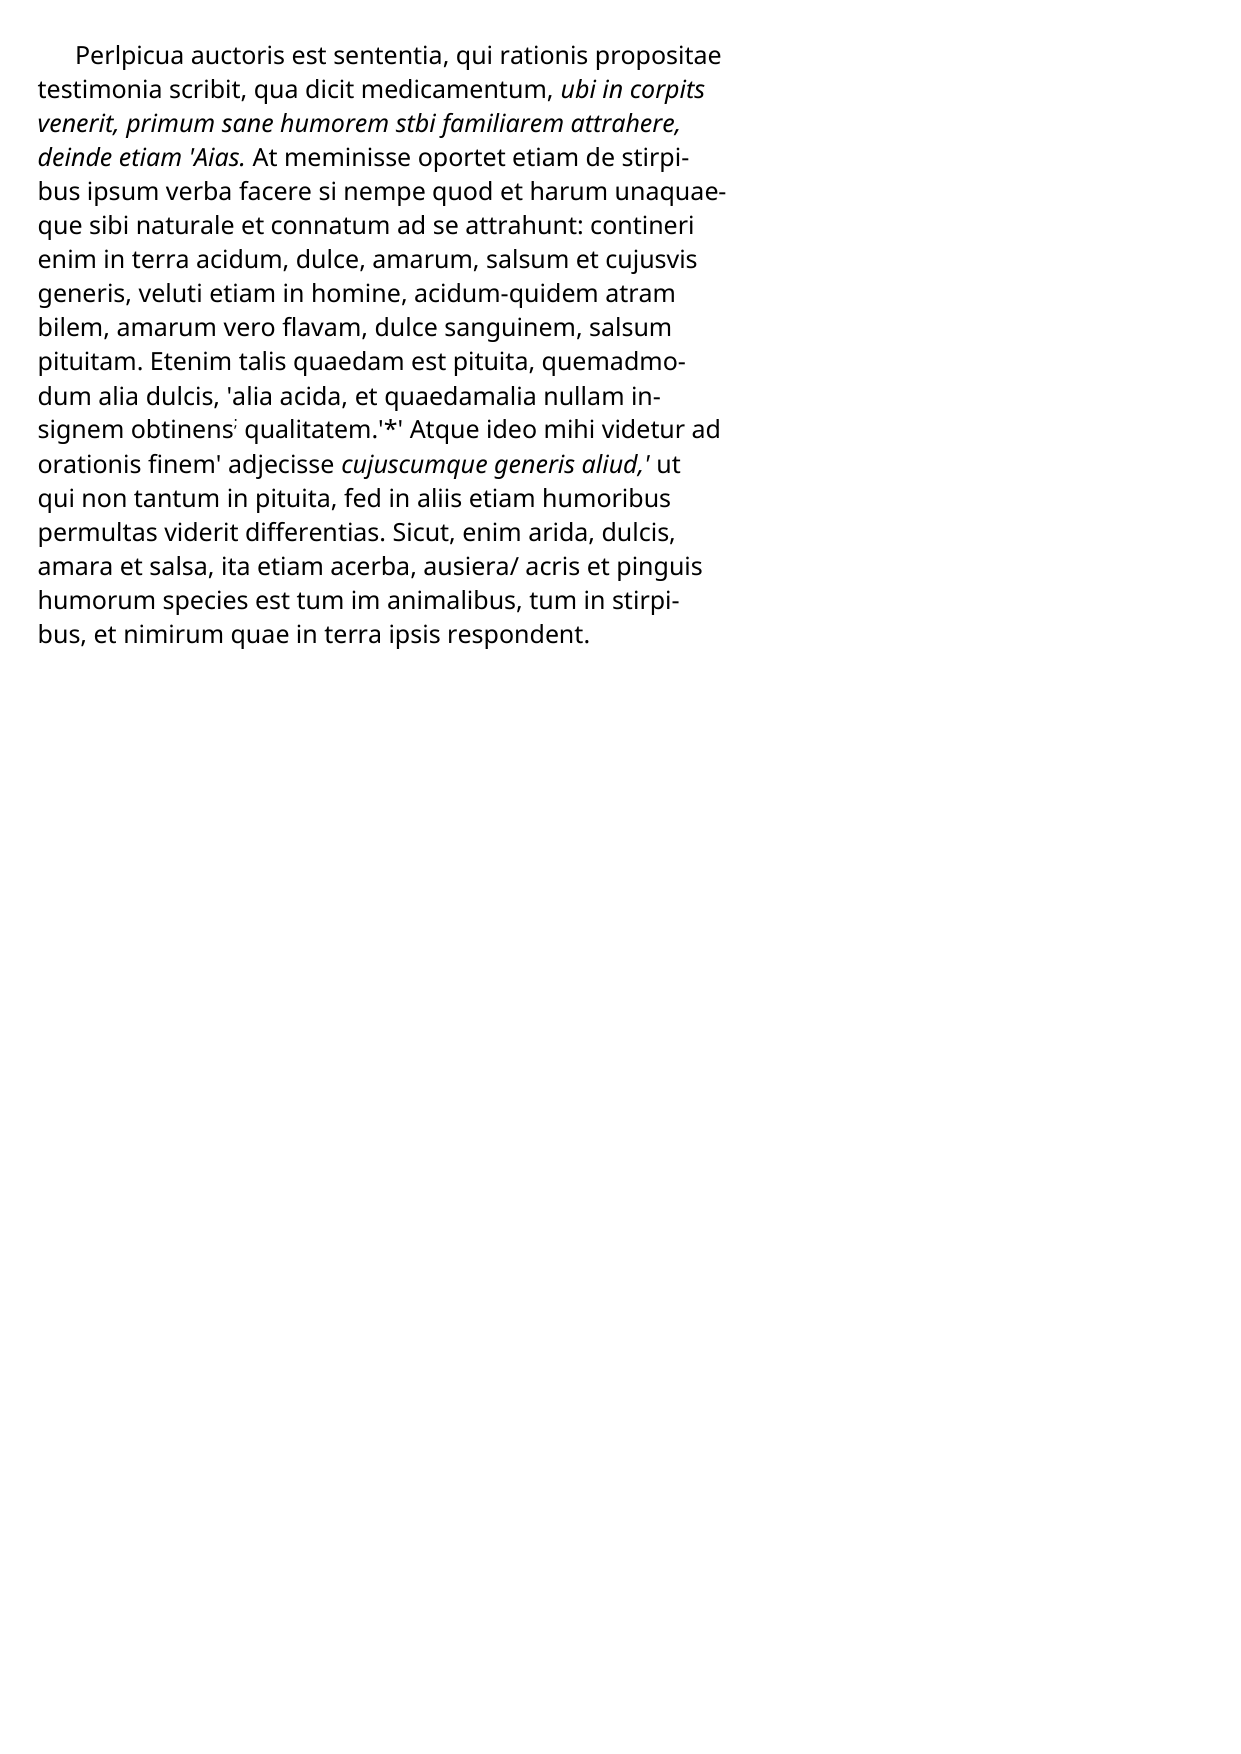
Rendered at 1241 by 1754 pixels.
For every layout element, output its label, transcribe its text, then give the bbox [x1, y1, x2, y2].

text Perlpicua auctoris est sententia, qui rationis propositae testimonia scribit, qua dicit medicamentum, ubi in corpits venerit, primum sane humorem stbi familiarem attrahere, deinde etiam 'Aias. At meminisse oportet etiam de stirpi- bus ipsum verba facere si nempe quod et harum unaquae- que sibi naturale et connatum ad se attrahunt: contineri enim in terra acidum, dulce, amarum, salsum et cujusvis generis, veluti etiam in homine, acidum-quidem atram bilem, amarum vero flavam, dulce sanguinem, salsum pituitam. Etenim talis quaedam est pituita, quemadmo- dum alia dulcis, 'alia acida, et quaedamalia nullam in- signem obtinens; qualitatem.'*' Atque ideo mihi videtur ad orationis finem' adjecisse cujuscumque generis aliud,' ut qui non tantum in pituita, fed in aliis etiam humoribus permultas viderit differentias. Sicut, enim arida, dulcis, amara et salsa, ita etiam acerba, ausiera/ acris et pinguis humorum species est tum im animalibus, tum in stirpi- bus, et nimirum quae in terra ipsis respondent. [37, 37, 1203, 651]
